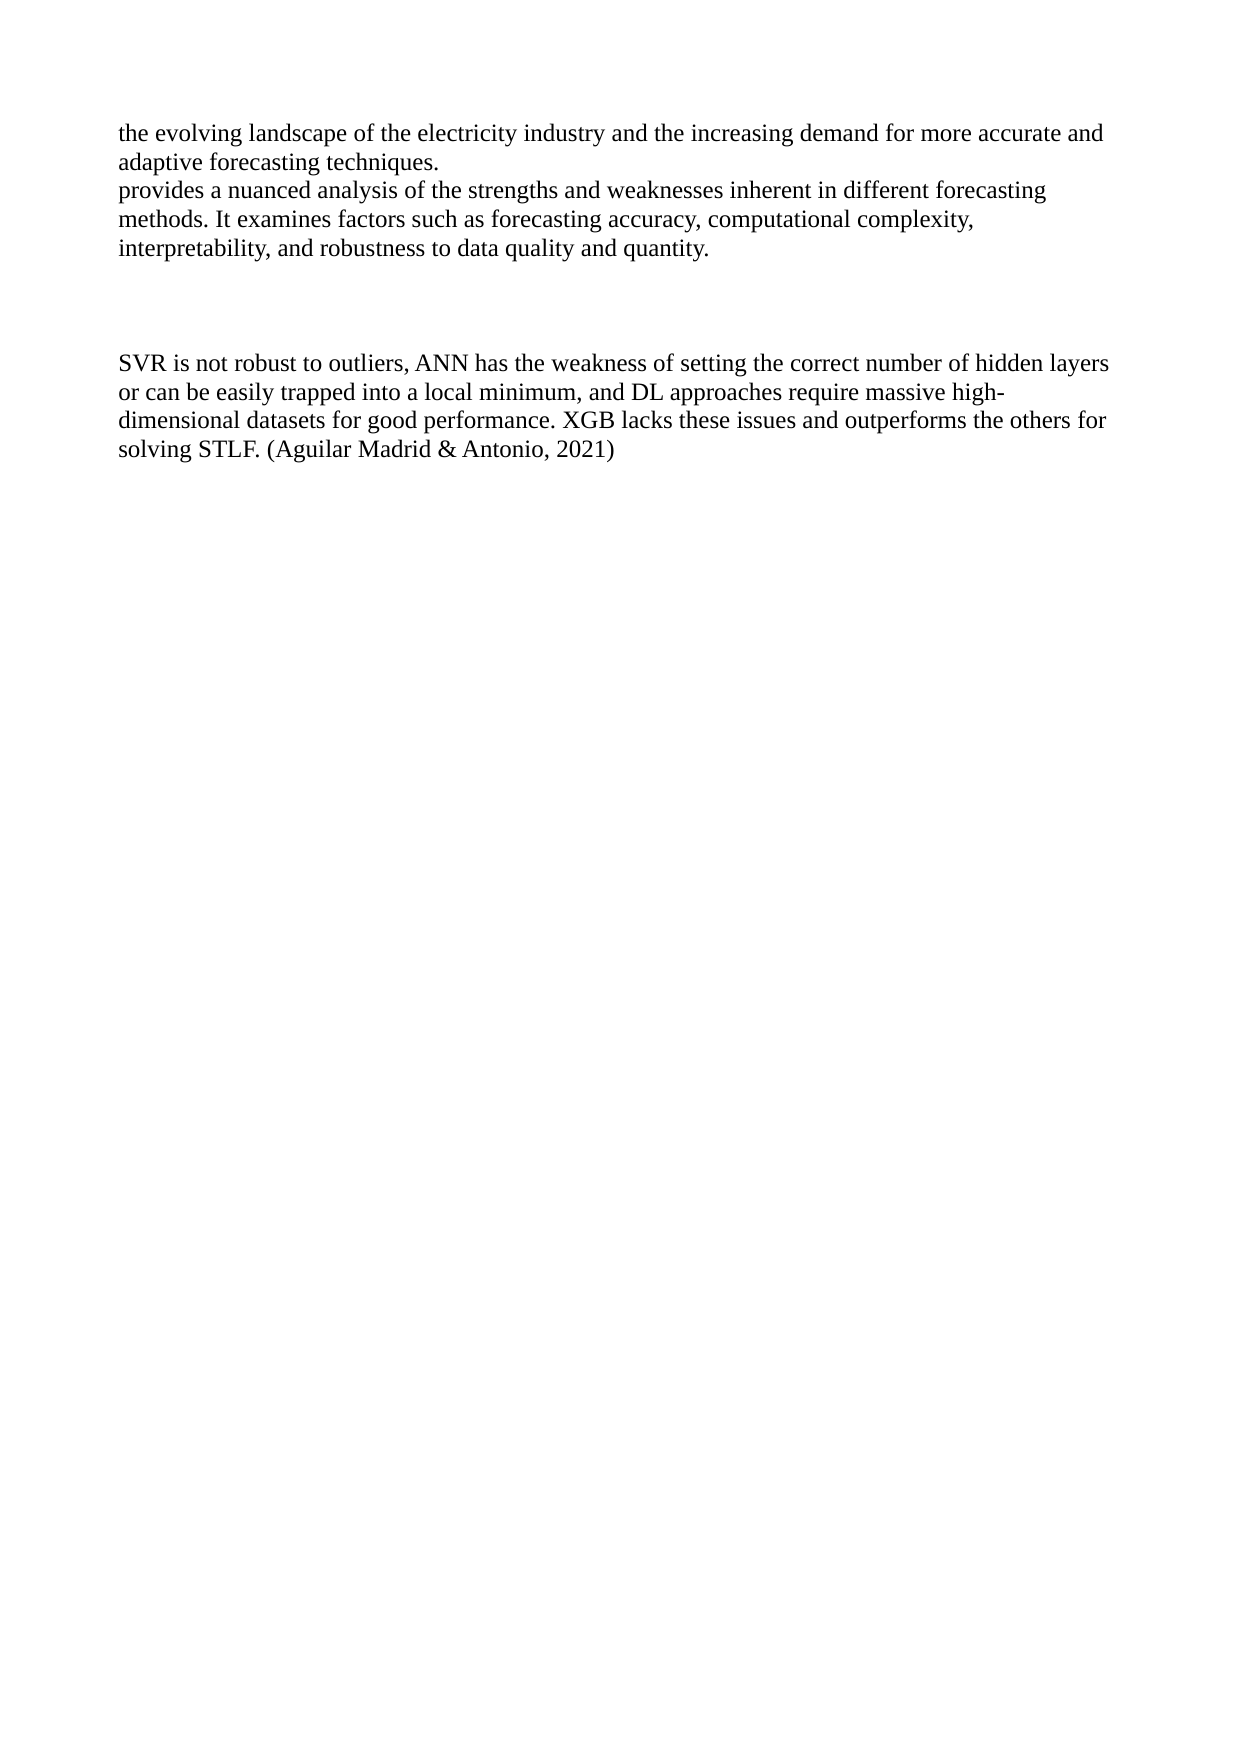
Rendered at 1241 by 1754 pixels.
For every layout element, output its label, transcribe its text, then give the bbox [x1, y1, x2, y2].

text the evolving landscape of the electricity industry and the increasing demand for more accurate and adaptive forecasting techniques. [118, 118, 1122, 176]
text SVR is not robust to outliers, ANN has the weakness of setting the correct number of hidden layers or can be easily trapped into a local minimum, and DL approaches require massive high-dimensional datasets for good performance. XGB lacks these issues and outperforms the others for solving STLF. (Aguilar Madrid & Antonio, 2021) [118, 348, 1122, 463]
text provides a nuanced analysis of the strengths and weaknesses inherent in different forecasting methods. It examines factors such as forecasting accuracy, computational complexity, interpretability, and robustness to data quality and quantity. [118, 176, 1122, 262]
